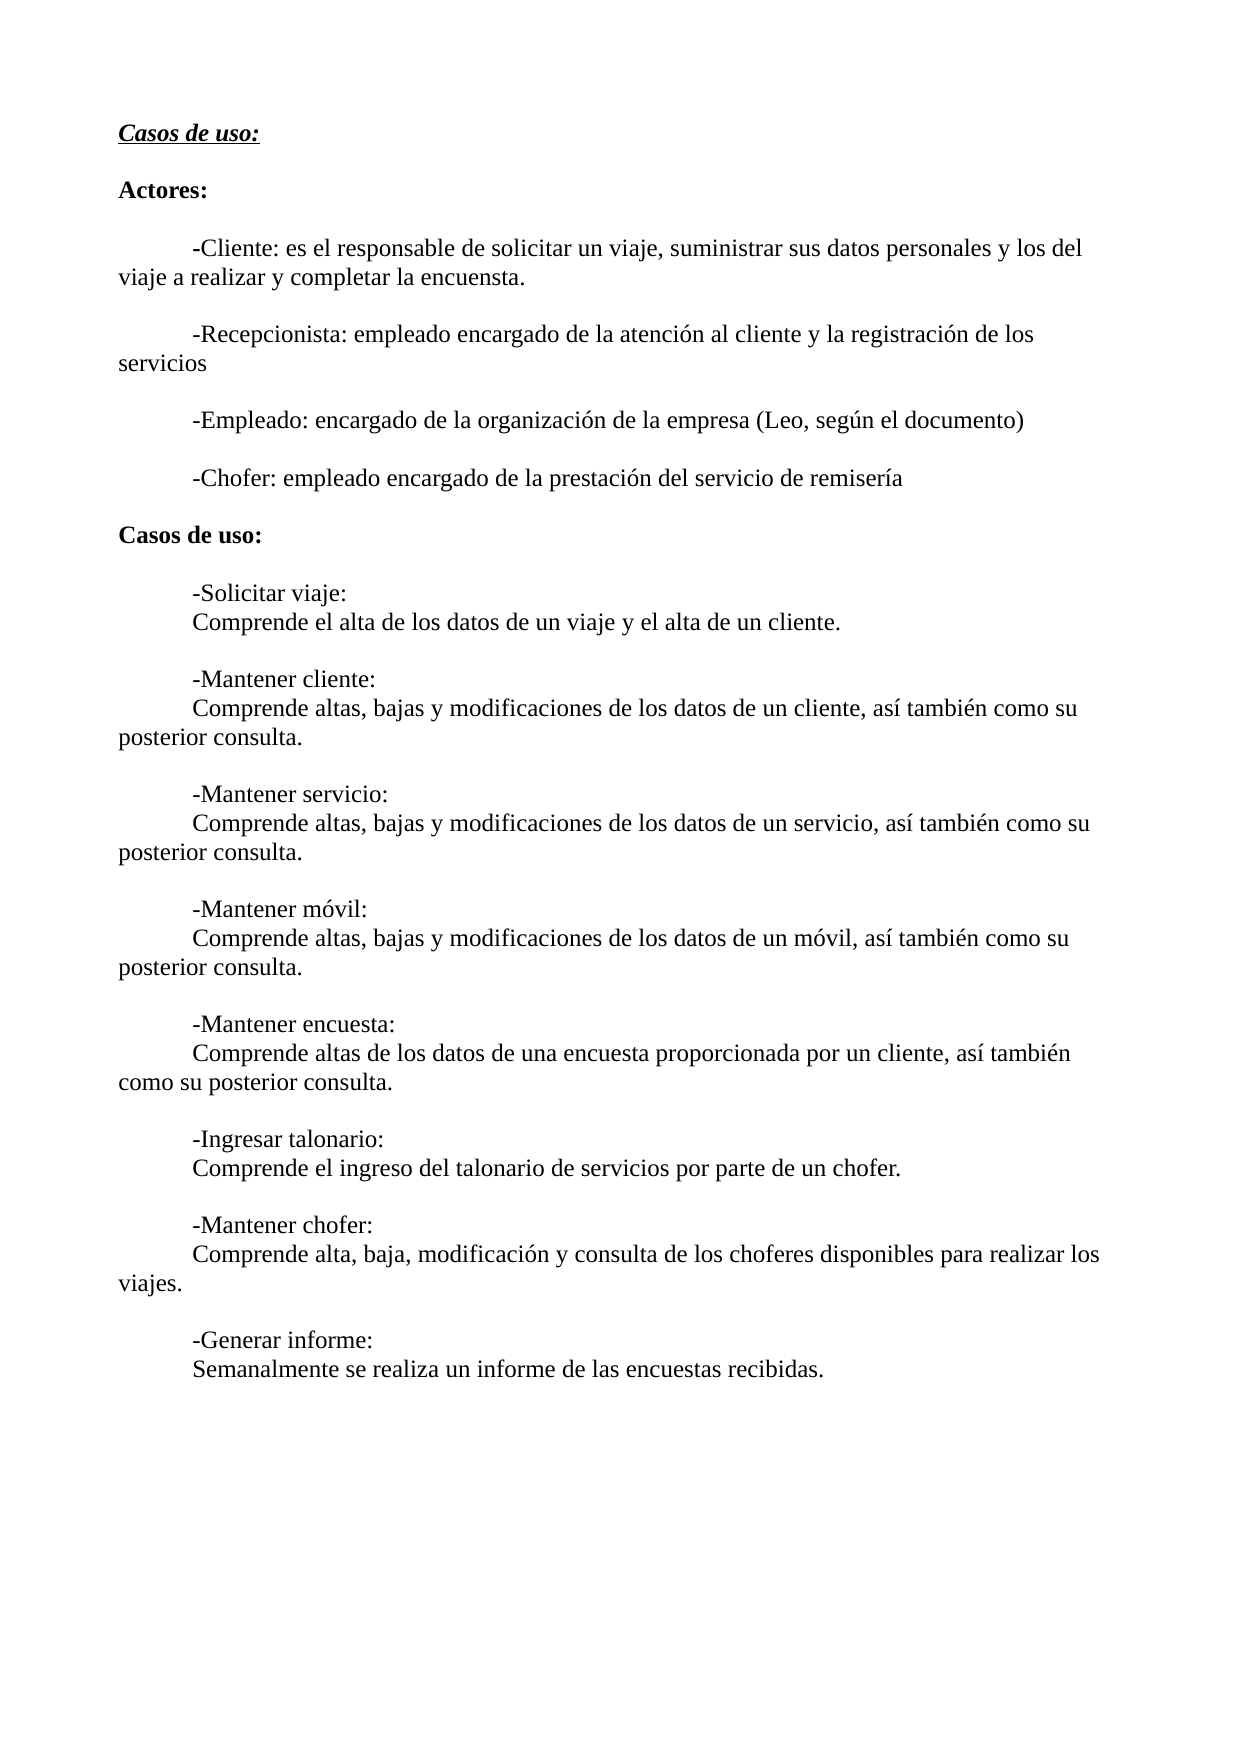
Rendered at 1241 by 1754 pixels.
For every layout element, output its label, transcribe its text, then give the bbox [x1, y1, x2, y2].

text Comprende altas, bajas y modificaciones de los datos de un cliente, así también como su posterior consulta. [118, 693, 1122, 751]
text -Mantener chofer: [118, 1211, 1122, 1239]
text -Ingresar talonario: [118, 1124, 1122, 1153]
text -Cliente: es el responsable de solicitar un viaje, suministrar sus datos personales y los del viaje a realizar y completar la encuensta. [118, 233, 1122, 291]
text -Generar informe: [118, 1326, 1122, 1354]
text -Mantener encuesta: [118, 1009, 1122, 1038]
text Casos de uso: [118, 521, 1122, 549]
text Casos de uso: [118, 118, 1122, 147]
text -Empleado: encargado de la organización de la empresa (Leo, según el documento) [118, 406, 1122, 434]
text Comprende altas, bajas y modificaciones de los datos de un servicio, así también como su posterior consulta. [118, 808, 1122, 866]
text Semanalmente se realiza un informe de las encuestas recibidas. [118, 1354, 1122, 1383]
text Actores: [118, 176, 1122, 204]
text Comprende alta, baja, modificación y consulta de los choferes disponibles para realizar los viajes. [118, 1239, 1122, 1297]
text -Recepcionista: empleado encargado de la atención al cliente y la registración de los servicios [118, 319, 1122, 377]
text -Chofer: empleado encargado de la prestación del servicio de remisería [118, 463, 1122, 492]
text Comprende altas, bajas y modificaciones de los datos de un móvil, así también como su posterior consulta. [118, 923, 1122, 981]
text -Mantener servicio: [118, 779, 1122, 808]
text Comprende el ingreso del talonario de servicios por parte de un chofer. [118, 1153, 1122, 1182]
text -Mantener cliente: [118, 664, 1122, 693]
text Comprende altas de los datos de una encuesta proporcionada por un cliente, así también como su posterior consulta. [118, 1038, 1122, 1096]
text -Solicitar viaje: [118, 578, 1122, 607]
text Comprende el alta de los datos de un viaje y el alta de un cliente. [118, 607, 1122, 636]
text -Mantener móvil: [118, 894, 1122, 923]
